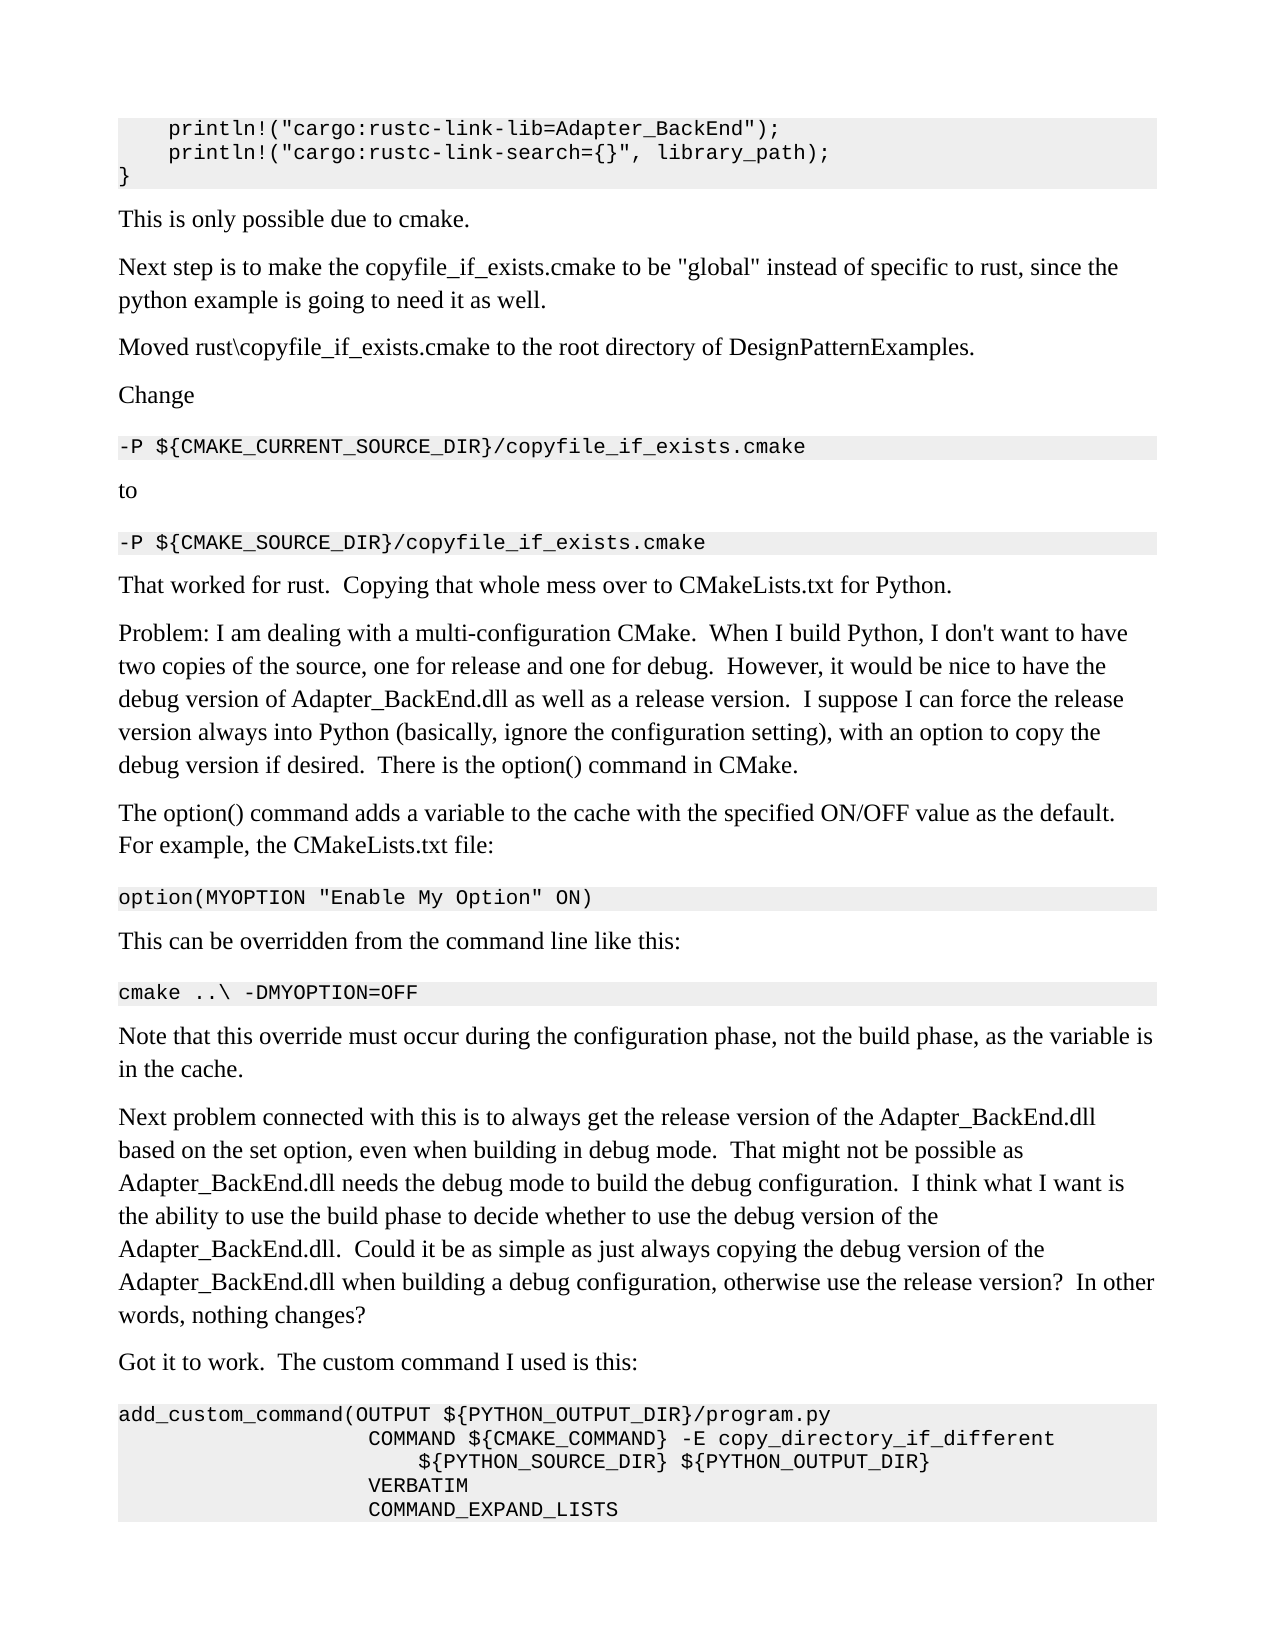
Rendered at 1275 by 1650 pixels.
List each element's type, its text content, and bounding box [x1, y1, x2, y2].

text -P ${CMAKE_CURRENT_SOURCE_DIR}/copyfile_if_exists.cmake [118, 436, 1157, 460]
text COMMAND ${CMAKE_COMMAND} -E copy_directory_if_different [118, 1428, 1157, 1451]
text The option() command adds a variable to the cache with the specified ON/OFF value as the default. For example, the CMakeLists.txt file: [118, 798, 1157, 859]
text println!("cargo:rustc-link-lib=Adapter_BackEnd"); [118, 118, 1157, 142]
text This can be overridden from the command line like this: [118, 926, 1157, 954]
text ${PYTHON_SOURCE_DIR} ${PYTHON_OUTPUT_DIR} [118, 1451, 1157, 1475]
text Got it to work. The custom command I used is this: [118, 1347, 1157, 1376]
text Note that this override must occur during the configuration phase, not the build phase, as the variable is in the cache. [118, 1021, 1157, 1083]
text Problem: I am dealing with a multi-configuration CMake. When I build Python, I don't want to have two copies of the source, one for release and one for debug. However, it would be nice to have the debug version of Adapter_BackEnd.dll as well as a release version. I suppose I can force the release version always into Python (basically, ignore the configuration setting), with an option to copy the debug version if desired. There is the option() command in CMake. [118, 618, 1157, 779]
text COMMAND_EXPAND_LISTS [118, 1498, 1157, 1522]
text to [118, 475, 1157, 504]
text VERBATIM [118, 1475, 1157, 1498]
text Change [118, 380, 1157, 409]
text Next step is to make the copyfile_if_exists.cmake to be "global" instead of specific to rust, since the python example is going to need it as well. [118, 252, 1157, 313]
text option(MYOPTION "Enable My Option" ON) [118, 887, 1157, 911]
text add_custom_command(OUTPUT ${PYTHON_OUTPUT_DIR}/program.py [118, 1404, 1157, 1428]
text That worked for rust. Copying that whole mess over to CMakeLists.txt for Python. [118, 570, 1157, 599]
text This is only possible due to cmake. [118, 204, 1157, 233]
text println!("cargo:rustc-link-search={}", library_path); [118, 142, 1157, 165]
text cmake ..\ -DMYOPTION=OFF [118, 982, 1157, 1006]
text Next problem connected with this is to always get the release version of the Adapter_BackEnd.dll based on the set option, even when building in debug mode. That might not be possible as Adapter_BackEnd.dll needs the debug mode to build the debug configuration. I think what I want is the ability to use the build phase to decide whether to use the debug version of the Adapter_BackEnd.dll. Could it be as simple as just always copying the debug version of the Adapter_BackEnd.dll when building a debug configuration, otherwise use the release version? In other words, nothing changes? [118, 1102, 1157, 1328]
text Moved rust\copyfile_if_exists.cmake to the root directory of DesignPatternExamples. [118, 332, 1157, 361]
text } [118, 165, 1157, 189]
text -P ${CMAKE_SOURCE_DIR}/copyfile_if_exists.cmake [118, 532, 1157, 555]
